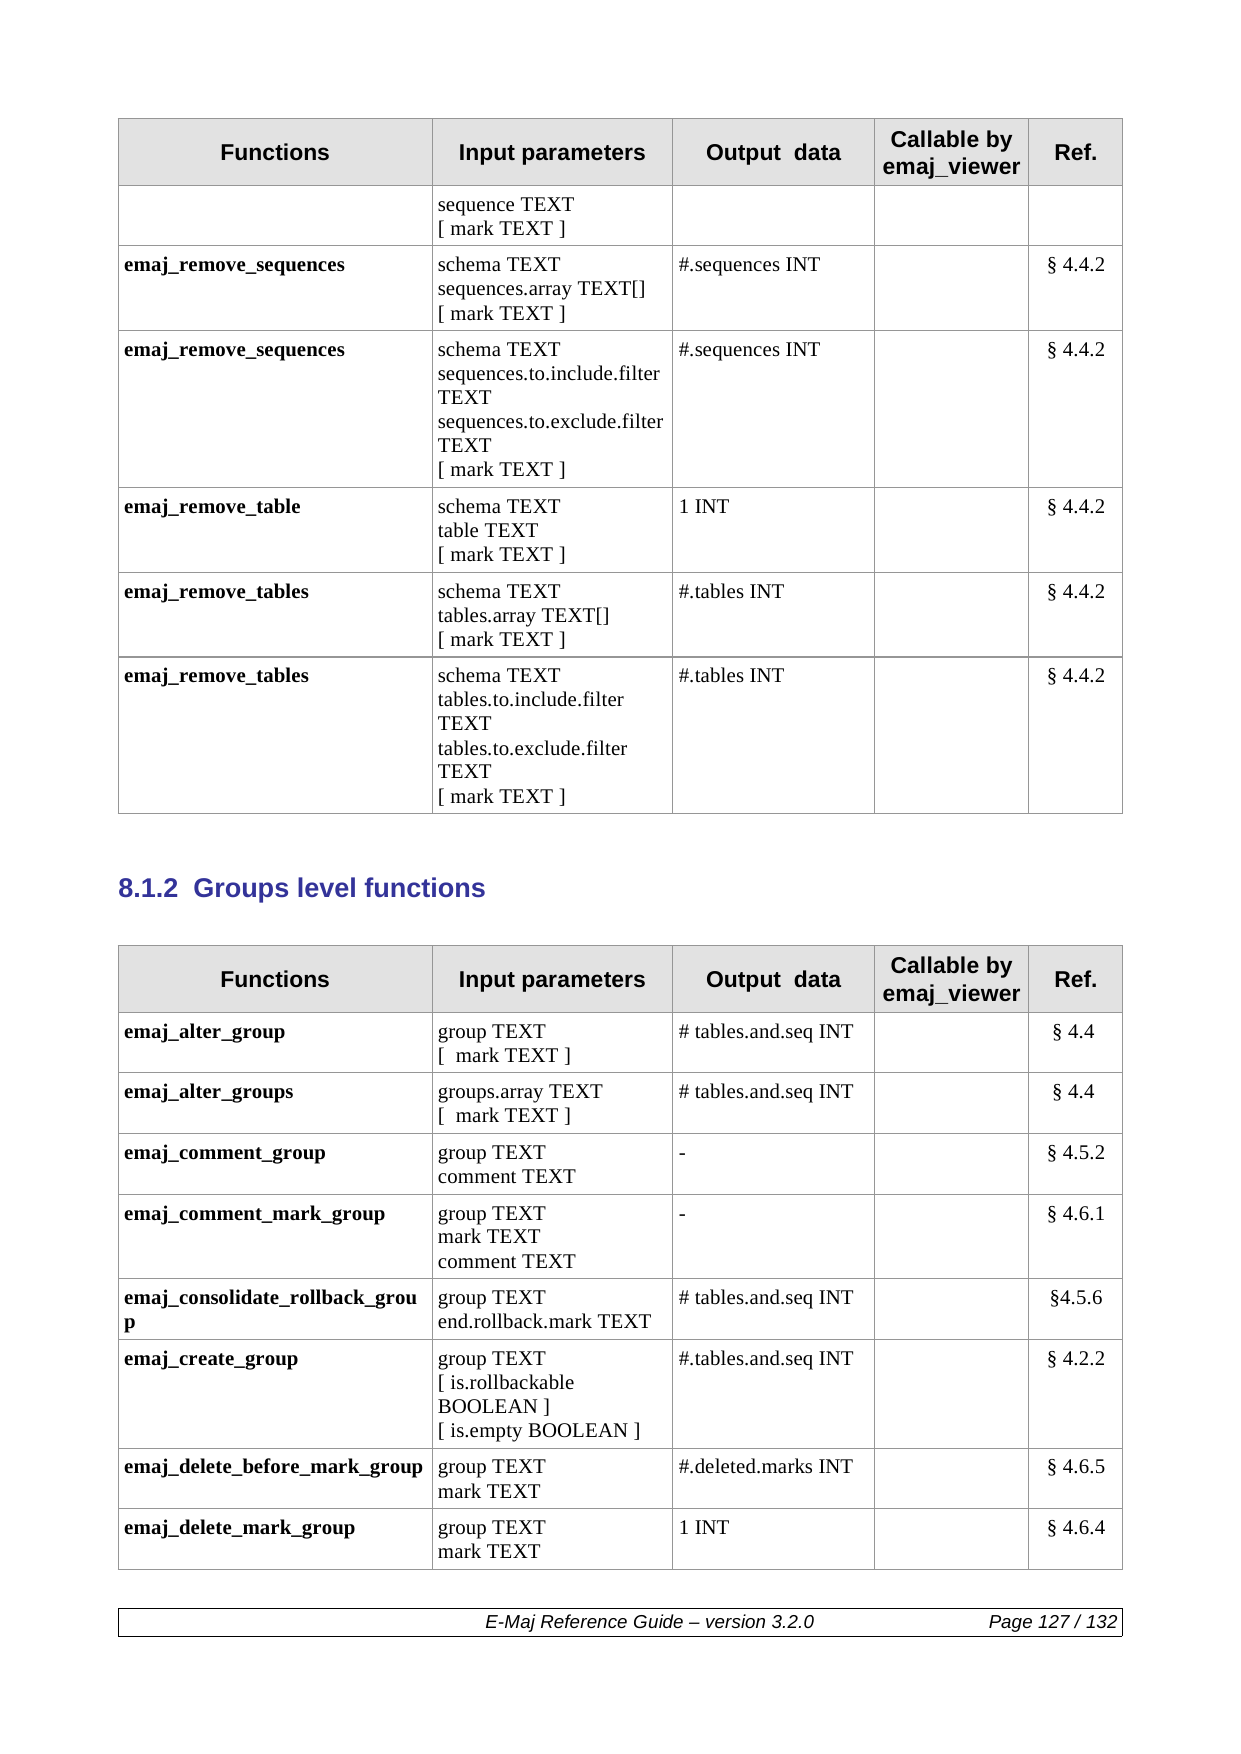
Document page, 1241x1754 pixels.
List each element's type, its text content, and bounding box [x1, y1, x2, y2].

table_cell group TEXT comment TEXT [433, 1134, 672, 1193]
table_header Functions [119, 119, 432, 185]
table_cell emaj_delete_mark_group [119, 1509, 432, 1569]
table_cell group TEXT end.rollback.mark TEXT [433, 1279, 672, 1339]
table_cell § 4.5.2 [1029, 1134, 1122, 1193]
table_cell § 4.6.4 [1029, 1509, 1122, 1569]
table_cell [1029, 186, 1122, 245]
table_cell schema TEXT sequences.to.include.filter TEXT sequences.to.exclude.filter TEXT [ mark TEXT ] [433, 331, 672, 487]
table_header Ref. [1029, 946, 1122, 1012]
table_cell emaj_delete_before_mark_group [119, 1449, 432, 1508]
table_cell §4.5.6 [1029, 1279, 1122, 1339]
table_cell [119, 186, 432, 245]
table_cell sequence TEXT [ mark TEXT ] [433, 186, 672, 245]
table_cell emaj_alter_groups [119, 1073, 432, 1133]
table_cell #.sequences INT [673, 331, 874, 487]
table_cell emaj_remove_tables [119, 658, 432, 813]
table_cell § 4.4.2 [1029, 658, 1122, 813]
table_cell § 4.6.5 [1029, 1449, 1122, 1508]
table_header Output data [673, 119, 874, 185]
table_cell #.sequences INT [673, 246, 874, 330]
table_header Input parameters [433, 946, 672, 1012]
table_cell [875, 1509, 1028, 1569]
table_cell § 4.4.2 [1029, 331, 1122, 487]
subtitle Groups level functions [118, 872, 1122, 903]
table_cell 1 INT [673, 1509, 874, 1569]
table_cell #.tables INT [673, 573, 874, 656]
table_cell schema TEXT tables.to.include.filter TEXT tables.to.exclude.filter TEXT [ mark TEXT ] [433, 658, 672, 813]
table_cell # tables.and.seq INT [673, 1073, 874, 1133]
table_header Callable by emaj_viewer [875, 946, 1028, 1012]
table_cell 1 INT [673, 488, 874, 572]
table_cell § 4.4.2 [1029, 246, 1122, 330]
table_cell § 4.2.2 [1029, 1340, 1122, 1448]
table_cell § 4.4 [1029, 1013, 1122, 1072]
table_cell #.tables.and.seq INT [673, 1340, 874, 1448]
table_cell group TEXT [ mark TEXT ] [433, 1013, 672, 1072]
table_cell [875, 1134, 1028, 1193]
table_cell - [673, 1195, 874, 1278]
table_cell § 4.4.2 [1029, 573, 1122, 656]
table_cell [875, 186, 1028, 245]
table_cell #.tables INT [673, 658, 874, 813]
table_header Input parameters [433, 119, 672, 185]
table_header Functions [119, 946, 432, 1012]
table_cell [875, 1195, 1028, 1278]
table_header Callable by emaj_viewer [875, 119, 1028, 185]
table_cell emaj_remove_sequences [119, 331, 432, 487]
table_cell [875, 573, 1028, 656]
table_cell [875, 1013, 1028, 1072]
table_header Output data [673, 946, 874, 1012]
table_cell groups.array TEXT [ mark TEXT ] [433, 1073, 672, 1133]
table_cell # tables.and.seq INT [673, 1013, 874, 1072]
table_cell group TEXT mark TEXT comment TEXT [433, 1195, 672, 1278]
table_cell [875, 1279, 1028, 1339]
table_cell [875, 658, 1028, 813]
table_cell schema TEXT sequences.array TEXT[] [ mark TEXT ] [433, 246, 672, 330]
table_cell # tables.and.seq INT [673, 1279, 874, 1339]
table_cell emaj_remove_table [119, 488, 432, 572]
table_cell #.deleted.marks INT [673, 1449, 874, 1508]
table_cell [875, 331, 1028, 487]
table_cell group TEXT mark TEXT [433, 1509, 672, 1569]
table_cell group TEXT mark TEXT [433, 1449, 672, 1508]
table_cell schema TEXT table TEXT [ mark TEXT ] [433, 488, 672, 572]
table_cell [875, 1073, 1028, 1133]
table_cell [875, 1449, 1028, 1508]
table_cell emaj_comment_mark_group [119, 1195, 432, 1278]
table_cell - [673, 1134, 874, 1193]
table_cell emaj_alter_group [119, 1013, 432, 1072]
table_cell emaj_comment_group [119, 1134, 432, 1193]
table_cell emaj_remove_sequences [119, 246, 432, 330]
table_cell [875, 488, 1028, 572]
table_header Ref. [1029, 119, 1122, 185]
table_cell emaj_consolidate_rollback_group [119, 1279, 432, 1339]
table_cell § 4.4 [1029, 1073, 1122, 1133]
table_cell [673, 186, 874, 245]
table_cell § 4.4.2 [1029, 488, 1122, 572]
table_cell emaj_create_group [119, 1340, 432, 1448]
table_cell group TEXT [ is.rollbackable BOOLEAN ] [ is.empty BOOLEAN ] [433, 1340, 672, 1448]
table_cell schema TEXT tables.array TEXT[] [ mark TEXT ] [433, 573, 672, 656]
table_cell [875, 246, 1028, 330]
table_cell emaj_remove_tables [119, 573, 432, 656]
table_cell [875, 1340, 1028, 1448]
table_cell § 4.6.1 [1029, 1195, 1122, 1278]
